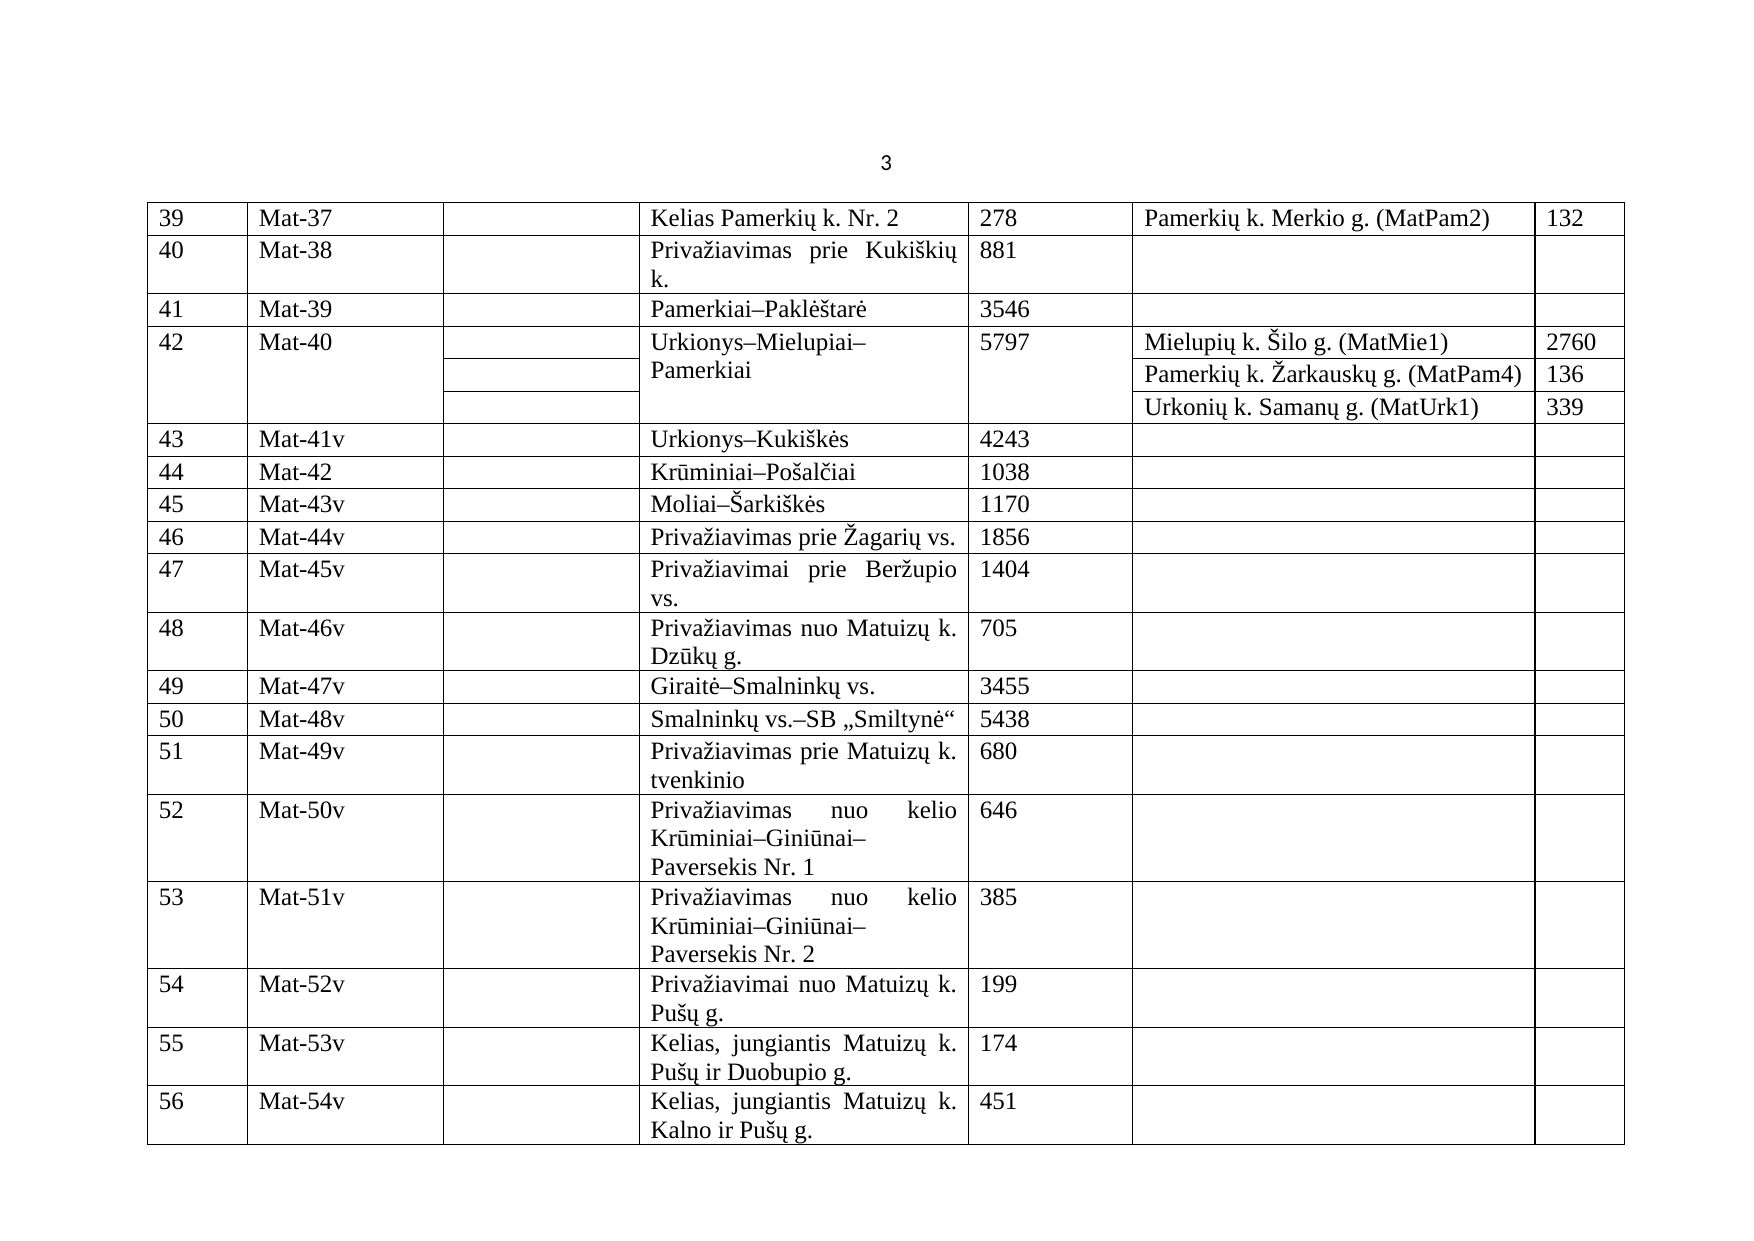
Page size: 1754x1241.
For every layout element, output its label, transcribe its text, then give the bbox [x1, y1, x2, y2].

table_cell 56 [148, 1086, 247, 1144]
table_cell [444, 613, 639, 670]
table_cell Mat-37 [248, 203, 443, 234]
table_cell 4243 [969, 424, 1132, 456]
table_cell Mat-40 [248, 327, 443, 423]
table_cell 41 [148, 294, 247, 326]
table_cell [1536, 489, 1624, 521]
table_cell Mat-49v [248, 736, 443, 794]
table_cell [444, 882, 639, 968]
table_cell [1536, 424, 1624, 456]
table_cell 48 [148, 613, 247, 670]
table_cell Pamerkių k. Žarkauskų g. (MatPam4) [1133, 359, 1534, 391]
table_cell [1133, 795, 1534, 881]
table_cell [444, 236, 639, 293]
table_cell [1536, 795, 1624, 881]
table_cell [444, 359, 639, 391]
table_cell 1038 [969, 457, 1132, 488]
table_cell [1133, 736, 1534, 794]
table_cell Urkonių k. Samanų g. (MatUrk1) [1133, 392, 1534, 423]
table_cell [444, 392, 639, 423]
table_cell [1536, 554, 1624, 612]
table_cell [1133, 1086, 1534, 1144]
table_cell 132 [1536, 203, 1624, 234]
table_cell Mat-39 [248, 294, 443, 326]
table_cell [444, 203, 639, 234]
table_cell Mat-43v [248, 489, 443, 521]
table_cell Krūminiai–Pošalčiai [640, 457, 968, 488]
table_cell [1133, 236, 1534, 293]
table_cell Mat-45v [248, 554, 443, 612]
table_cell [1536, 671, 1624, 703]
table_cell Mat-47v [248, 671, 443, 703]
table_cell [1133, 1028, 1534, 1085]
table_cell 44 [148, 457, 247, 488]
table_cell Mat-48v [248, 704, 443, 735]
table_cell 881 [969, 236, 1132, 293]
table_cell Privažiavimas prie Kukiškių k. [640, 236, 968, 293]
table_cell Smalninkų vs.–SB „Smiltynė“ [640, 704, 968, 735]
table_cell Privažiavimas prie Matuizų k. tvenkinio [640, 736, 968, 794]
table_cell 1856 [969, 522, 1132, 553]
table_cell [1536, 522, 1624, 553]
table_cell Privažiavimai nuo Matuizų k. Pušų g. [640, 969, 968, 1027]
table_cell 1170 [969, 489, 1132, 521]
table_cell [444, 522, 639, 553]
table_cell [444, 671, 639, 703]
table_cell [1536, 457, 1624, 488]
table_cell 5797 [969, 327, 1132, 423]
table_cell [1133, 554, 1534, 612]
table_cell [1133, 882, 1534, 968]
table_cell Mat-46v [248, 613, 443, 670]
table_cell 2760 [1536, 327, 1624, 358]
table_cell 52 [148, 795, 247, 881]
table_cell 278 [969, 203, 1132, 234]
table_cell 680 [969, 736, 1132, 794]
table_cell Pamerkiai–Paklėštarė [640, 294, 968, 326]
table_cell Kelias Pamerkių k. Nr. 2 [640, 203, 968, 234]
table_cell Kelias, jungiantis Matuizų k. Pušų ir Duobupio g. [640, 1028, 968, 1085]
table_cell 451 [969, 1086, 1132, 1144]
table_cell [1133, 424, 1534, 456]
table_cell 174 [969, 1028, 1132, 1085]
table_cell [444, 554, 639, 612]
table_cell 53 [148, 882, 247, 968]
table_cell Mat-50v [248, 795, 443, 881]
table_cell 385 [969, 882, 1132, 968]
table_cell Mat-42 [248, 457, 443, 488]
table_cell [1133, 969, 1534, 1027]
table_cell [1133, 522, 1534, 553]
table_cell Mat-38 [248, 236, 443, 293]
table_cell [1536, 294, 1624, 326]
table_cell [444, 457, 639, 488]
table_cell Moliai–Šarkiškės [640, 489, 968, 521]
table_cell [444, 795, 639, 881]
table_cell Kelias, jungiantis Matuizų k. Kalno ir Pušų g. [640, 1086, 968, 1144]
table_cell Giraitė–Smalninkų vs. [640, 671, 968, 703]
table_cell Mat-44v [248, 522, 443, 553]
table_cell Mat-52v [248, 969, 443, 1027]
table_cell 646 [969, 795, 1132, 881]
table_cell 339 [1536, 392, 1624, 423]
table_cell [444, 327, 639, 358]
table_cell Mielupių k. Šilo g. (MatMie1) [1133, 327, 1534, 358]
table_cell [444, 1086, 639, 1144]
table_cell 40 [148, 236, 247, 293]
table_cell [1133, 613, 1534, 670]
table_cell 50 [148, 704, 247, 735]
table_cell Privažiavimas nuo kelio Krūminiai–Giniūnai–Paversekis Nr. 1 [640, 795, 968, 881]
table_cell [1536, 613, 1624, 670]
table_cell [1536, 736, 1624, 794]
table_cell 705 [969, 613, 1132, 670]
table_cell Mat-53v [248, 1028, 443, 1085]
table_cell [1536, 882, 1624, 968]
table_cell Mat-41v [248, 424, 443, 456]
table_cell 3546 [969, 294, 1132, 326]
table_cell Privažiavimas prie Žagarių vs. [640, 522, 968, 553]
table_cell 1404 [969, 554, 1132, 612]
table_cell [1133, 704, 1534, 735]
table_cell [444, 294, 639, 326]
table_cell Privažiavimas nuo kelio Krūminiai–Giniūnai–Paversekis Nr. 2 [640, 882, 968, 968]
table_cell [1133, 294, 1534, 326]
table_cell 49 [148, 671, 247, 703]
table_cell Mat-54v [248, 1086, 443, 1144]
table_cell [1536, 1086, 1624, 1144]
table_cell [1536, 236, 1624, 293]
table_cell 5438 [969, 704, 1132, 735]
table_cell [1133, 489, 1534, 521]
table_cell 42 [148, 327, 247, 423]
table_cell [444, 969, 639, 1027]
table_cell Urkionys–Mielupiai–Pamerkiai [640, 327, 968, 423]
table_cell 55 [148, 1028, 247, 1085]
table_cell [444, 489, 639, 521]
table_cell 47 [148, 554, 247, 612]
table_cell 3455 [969, 671, 1132, 703]
table_cell Urkionys–Kukiškės [640, 424, 968, 456]
table_cell [444, 736, 639, 794]
table_cell 199 [969, 969, 1132, 1027]
table_cell 43 [148, 424, 247, 456]
table_cell [1536, 1028, 1624, 1085]
table_cell 136 [1536, 359, 1624, 391]
table_cell [1536, 704, 1624, 735]
table_cell Privažiavimai prie Beržupio vs. [640, 554, 968, 612]
table_cell [444, 704, 639, 735]
table_cell [1536, 969, 1624, 1027]
table_cell Mat-51v [248, 882, 443, 968]
table_cell 46 [148, 522, 247, 553]
table_cell [444, 1028, 639, 1085]
table_cell 54 [148, 969, 247, 1027]
table_cell Pamerkių k. Merkio g. (MatPam2) [1133, 203, 1534, 234]
table_cell [444, 424, 639, 456]
table_cell Privažiavimas nuo Matuizų k. Dzūkų g. [640, 613, 968, 670]
table_cell 45 [148, 489, 247, 521]
table_cell [1133, 457, 1534, 488]
table_cell 51 [148, 736, 247, 794]
table_cell 39 [148, 203, 247, 234]
table_cell [1133, 671, 1534, 703]
